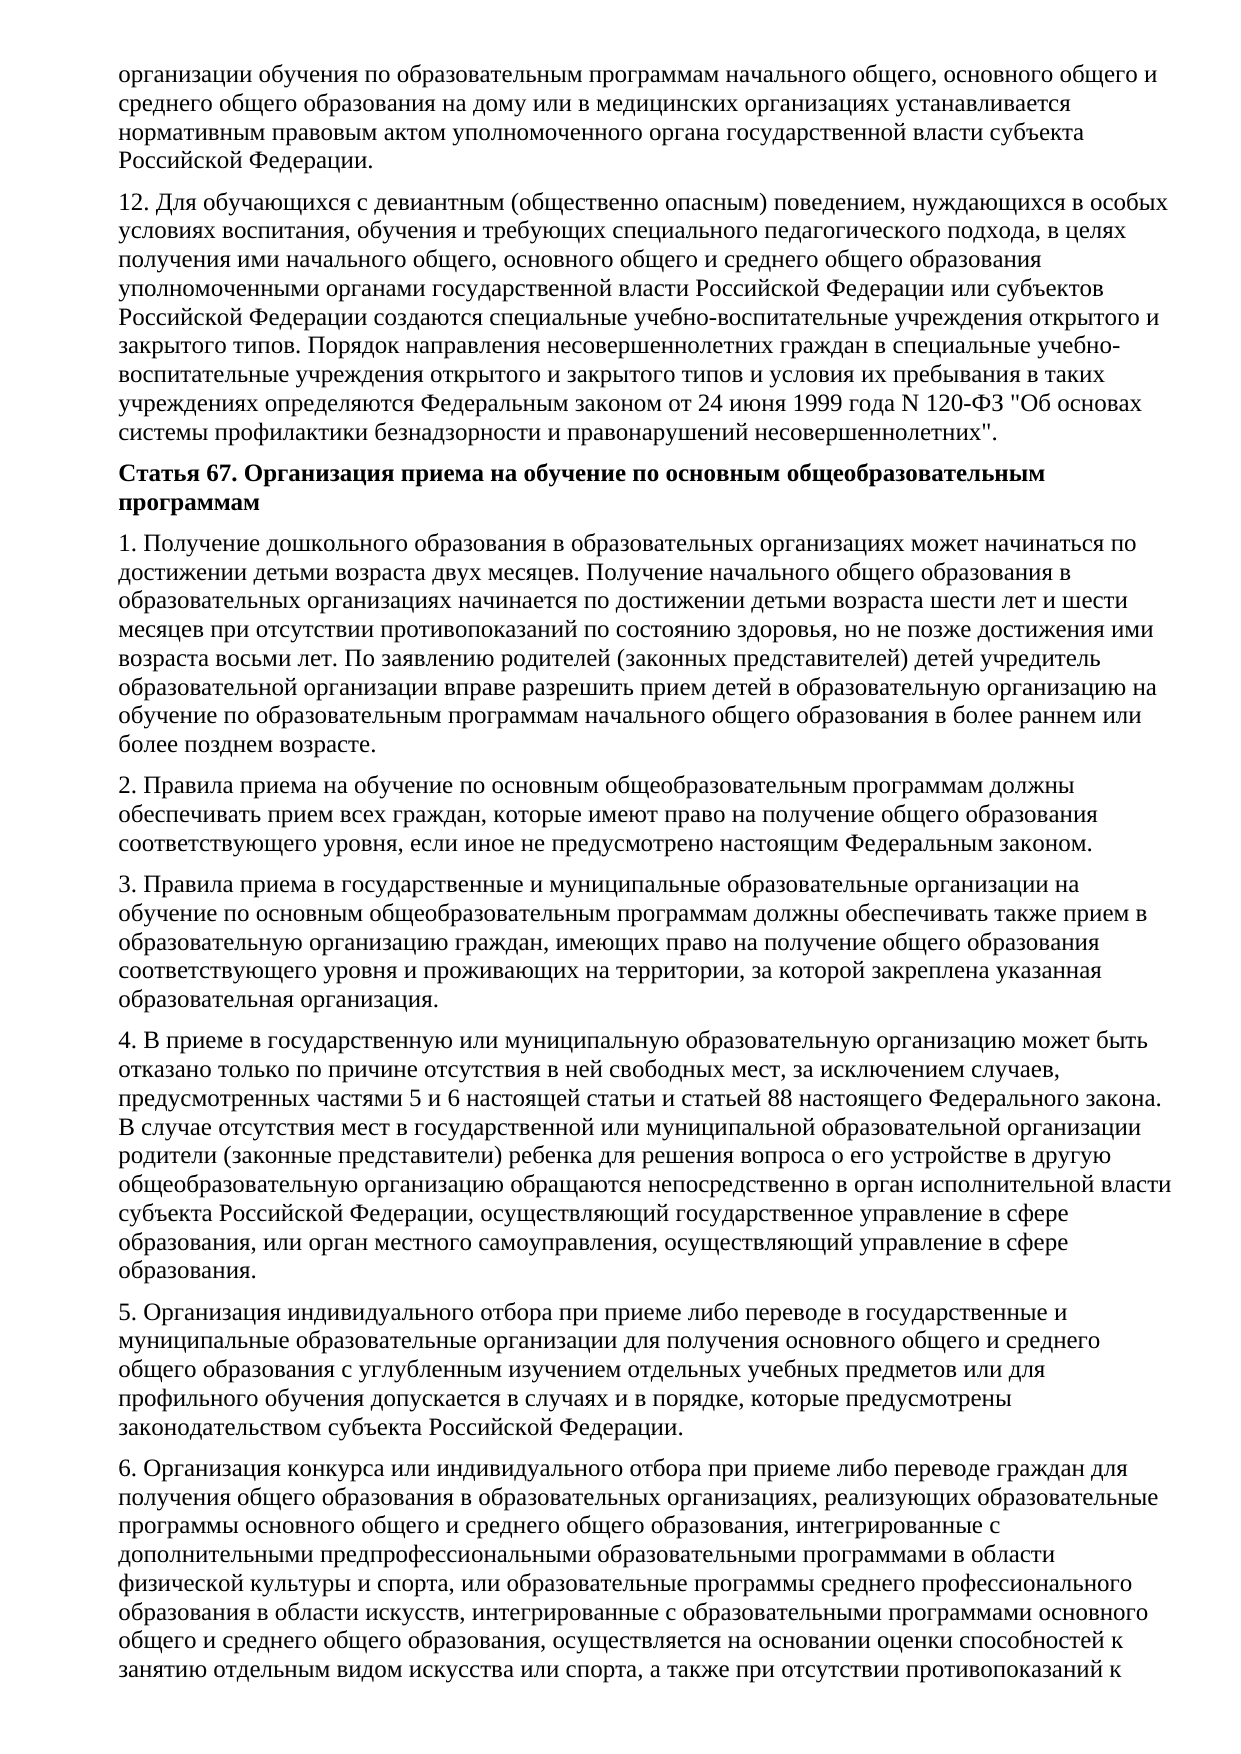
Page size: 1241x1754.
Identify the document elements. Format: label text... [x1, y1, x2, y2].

text 2. Правила приема на обучение по основным общеобразовательным программам должны обеспечивать прием всех граждан, которые имеют право на получение общего образования соответствующего уровня, если иное не предусмотрено настоящим Федеральным законом. [118, 770, 1181, 857]
text 4. В приеме в государственную или муниципальную образовательную организацию может быть отказано только по причине отсутствия в ней свободных мест, за исключением случаев, предусмотренных частями 5 и 6 настоящей статьи и статьей 88 настоящего Федерального закона. В случае отсутствия мест в государственной или муниципальной образовательной организации родители (законные представители) ребенка для решения вопроса о его устройстве в другую общеобразовательную организацию обращаются непосредственно в орган исполнительной власти субъекта Российской Федерации, осуществляющий государственное управление в сфере образования, или орган местного самоуправления, осуществляющий управление в сфере образования. [118, 1025, 1181, 1284]
text 12. Для обучающихся с девиантным (общественно опасным) поведением, нуждающихся в особых условиях воспитания, обучения и требующих специального педагогического подхода, в целях получения ими начального общего, основного общего и среднего общего образования уполномоченными органами государственной власти Российской Федерации или субъектов Российской Федерации создаются специальные учебно-воспитательные учреждения открытого и закрытого типов. Порядок направления несовершеннолетних граждан в специальные учебно-воспитательные учреждения открытого и закрытого типов и условия их пребывания в таких учреждениях определяются Федеральным законом от 24 июня 1999 года N 120-ФЗ "Об основах системы профилактики безнадзорности и правонарушений несовершеннолетних". [118, 187, 1181, 445]
text Статья 67. Организация приема на обучение по основным общеобразовательным программам [118, 458, 1181, 515]
text организации обучения по образовательным программам начального общего, основного общего и среднего общего образования на дому или в медицинских организациях устанавливается нормативным правовым актом уполномоченного органа государственной власти субъекта Российской Федерации. [118, 59, 1181, 174]
text 1. Получение дошкольного образования в образовательных организациях может начинаться по достижении детьми возраста двух месяцев. Получение начального общего образования в образовательных организациях начинается по достижении детьми возраста шести лет и шести месяцев при отсутствии противопоказаний по состоянию здоровья, но не позже достижения ими возраста восьми лет. По заявлению родителей (законных представителей) детей учредитель образовательной организации вправе разрешить прием детей в образовательную организацию на обучение по образовательным программам начального общего образования в более раннем или более позднем возрасте. [118, 528, 1181, 758]
text 5. Организация индивидуального отбора при приеме либо переводе в государственные и муниципальные образовательные организации для получения основного общего и среднего общего образования с углубленным изучением отдельных учебных предметов или для профильного обучения допускается в случаях и в порядке, которые предусмотрены законодательством субъекта Российской Федерации. [118, 1297, 1181, 1440]
text 6. Организация конкурса или индивидуального отбора при приеме либо переводе граждан для получения общего образования в образовательных организациях, реализующих образовательные программы основного общего и среднего общего образования, интегрированные с дополнительными предпрофессиональными образовательными программами в области физической культуры и спорта, или образовательные программы среднего профессионального образования в области искусств, интегрированные с образовательными программами основного общего и среднего общего образования, осуществляется на основании оценки способностей к занятию отдельным видом искусства или спорта, а также при отсутствии противопоказаний к [118, 1453, 1181, 1683]
text 3. Правила приема в государственные и муниципальные образовательные организации на обучение по основным общеобразовательным программам должны обеспечивать также прием в образовательную организацию граждан, имеющих право на получение общего образования соответствующего уровня и проживающих на территории, за которой закреплена указанная образовательная организация. [118, 869, 1181, 1013]
